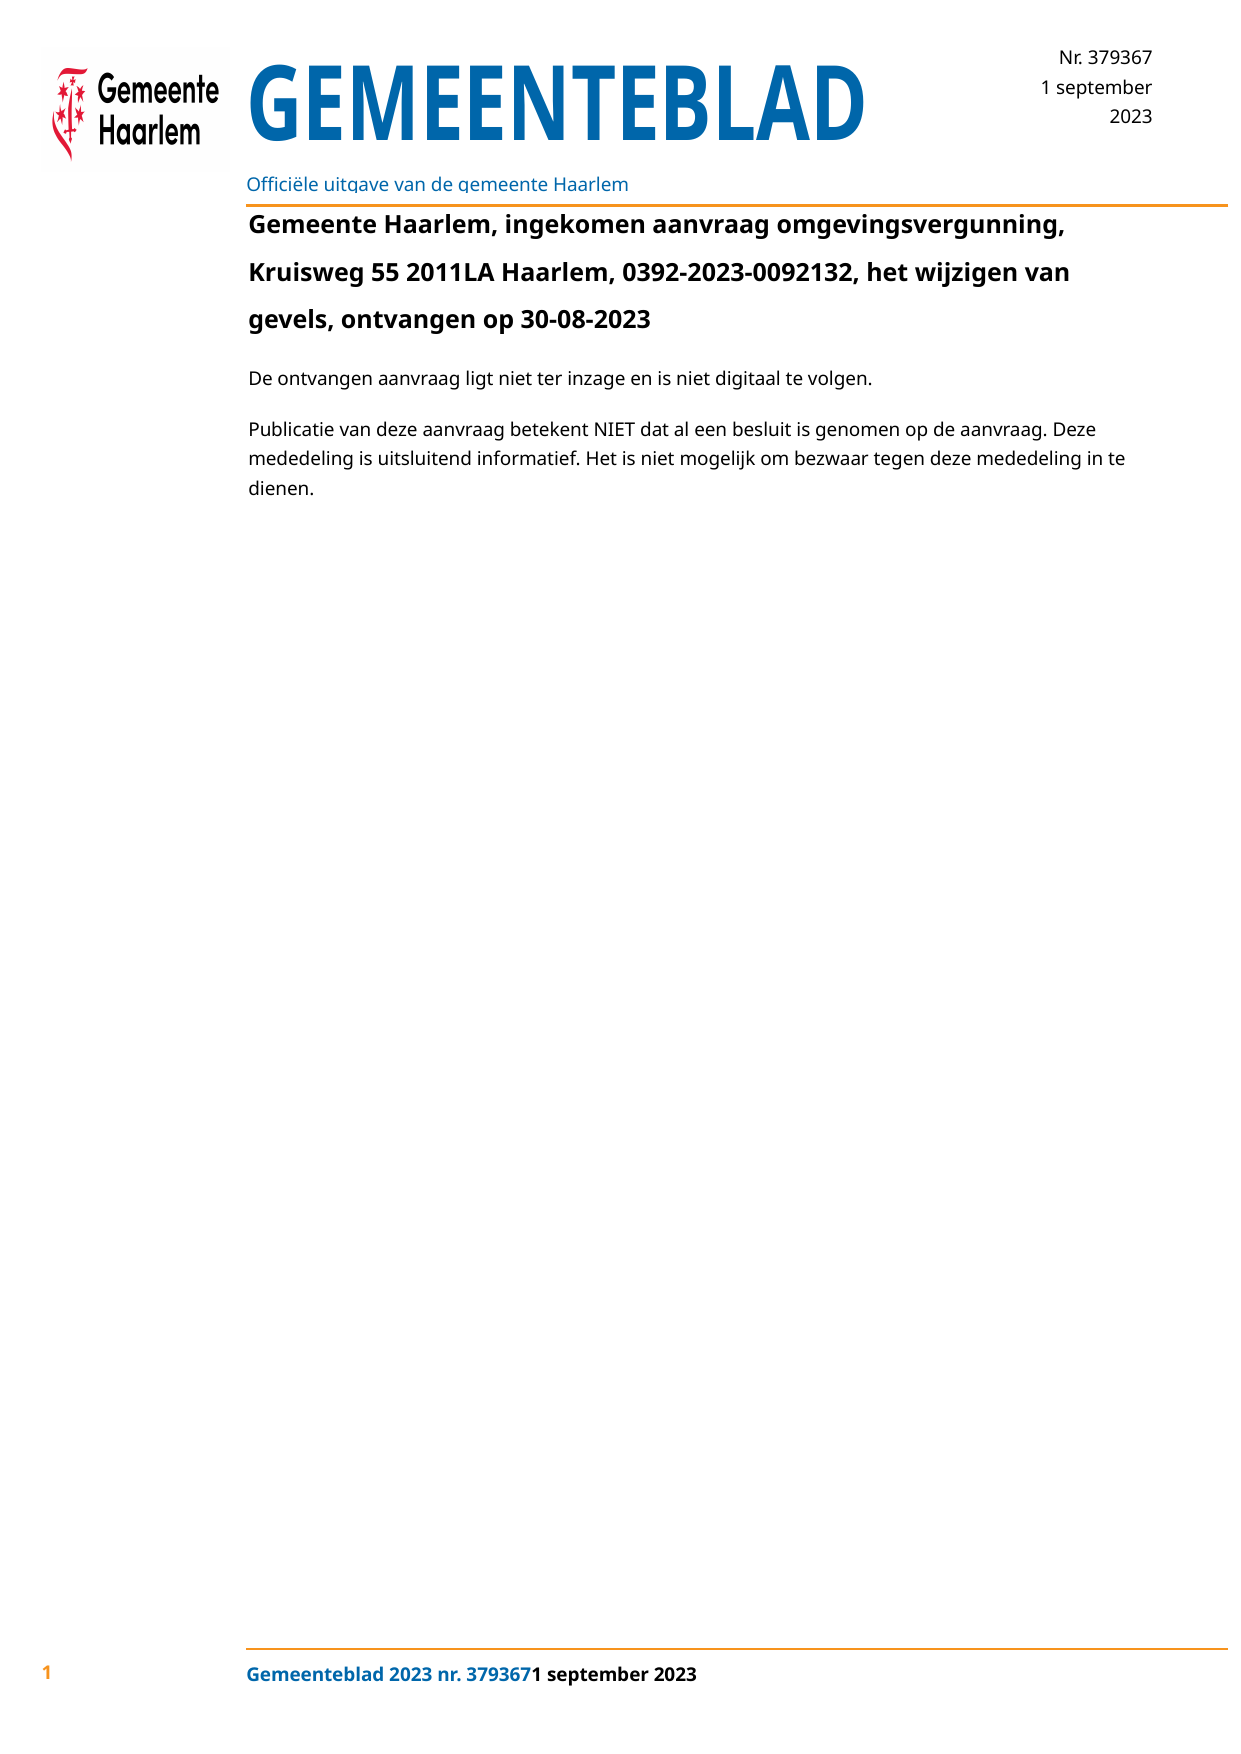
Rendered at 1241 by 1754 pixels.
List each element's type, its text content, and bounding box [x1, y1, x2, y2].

text Publicatie van deze aanvraag betekent NIET dat al een besluit is genomen op de aanvraag. Deze mededeling is uitsluitend informatief. Het is niet mogelijk om bezwaar tegen deze mededeling in te dienen. [248, 416, 1152, 501]
picture [41, 47, 231, 172]
text De ontvangen aanvraag ligt niet ter inzage en is niet digitaal te volgen. [248, 366, 1152, 391]
text Gemeente Haarlem, ingekomen aanvraag omgevingsvergunning, Kruisweg 55 2011LA Haarlem, 0392-2023-0092132, het wijzigen van gevels, ontvangen op 30-08-2023 [248, 207, 1152, 336]
